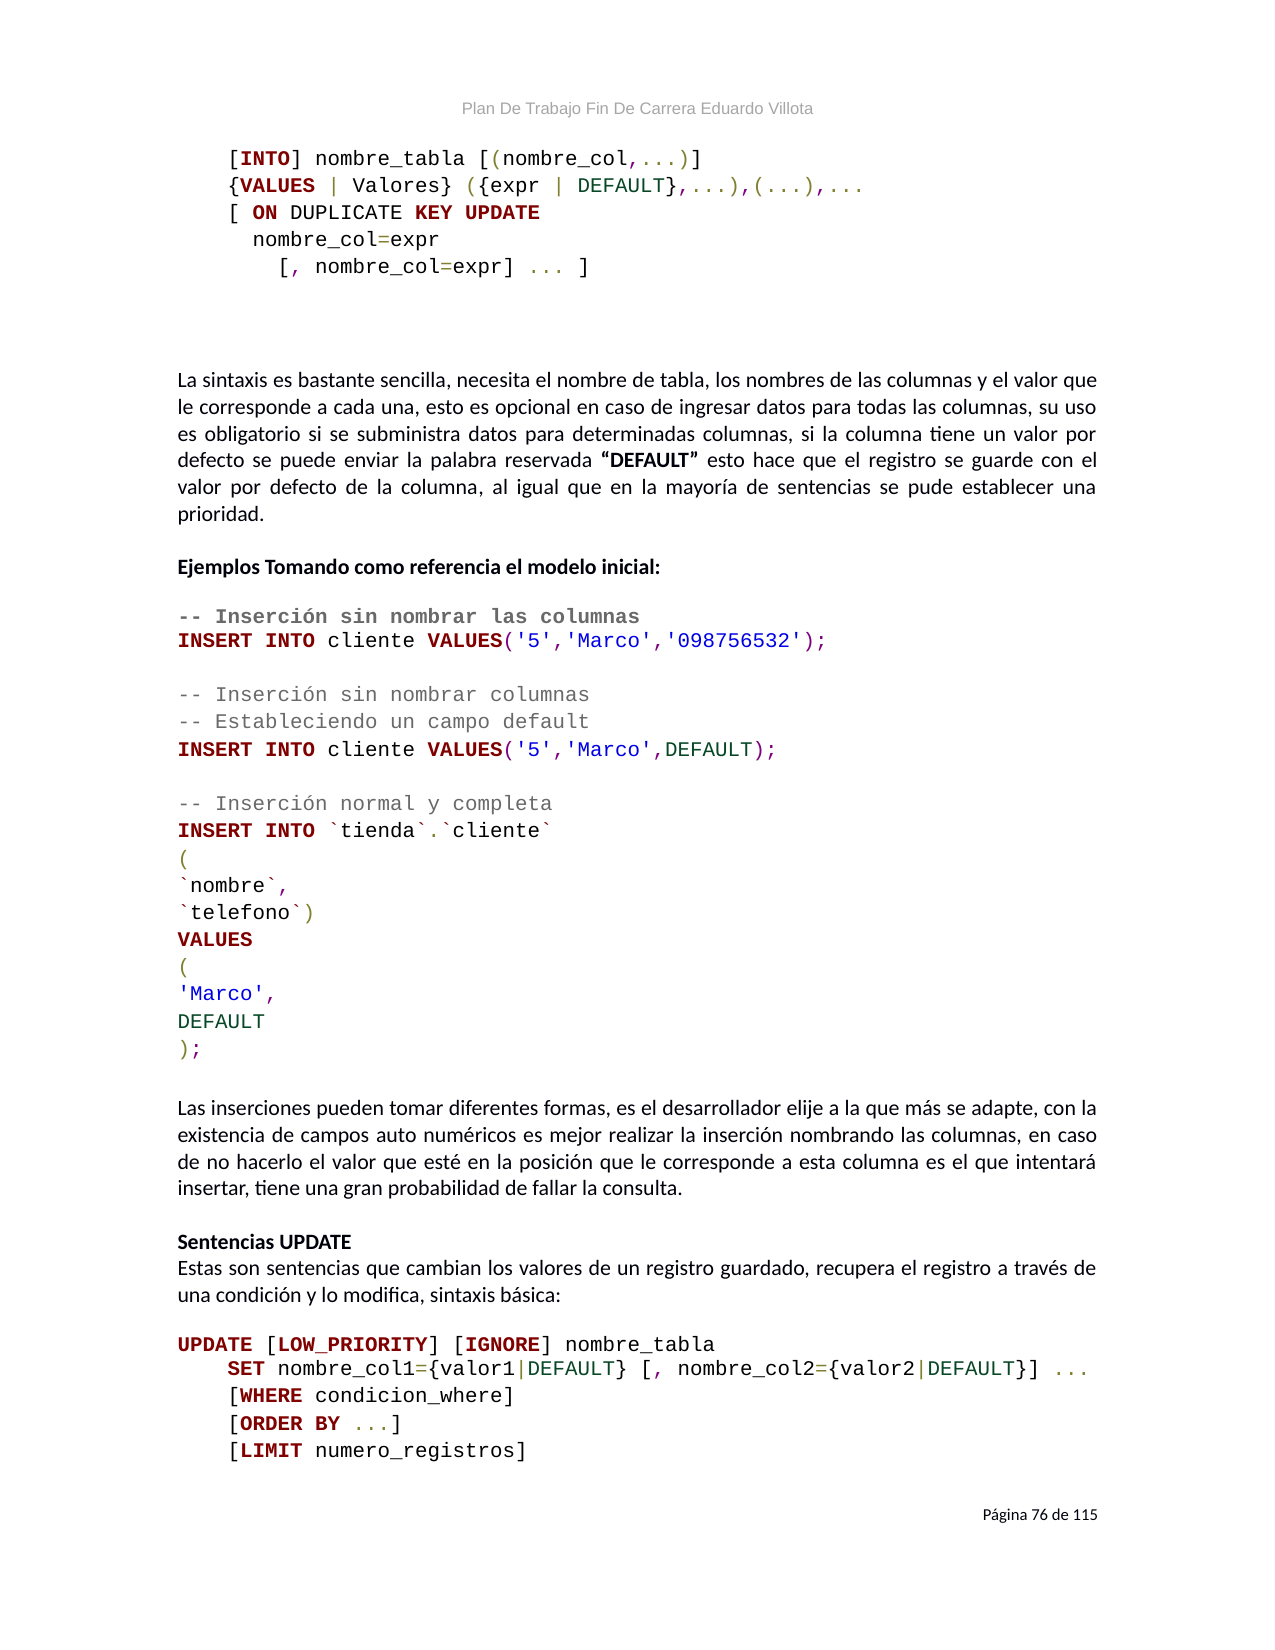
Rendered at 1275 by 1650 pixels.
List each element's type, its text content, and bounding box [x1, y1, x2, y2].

text [LIMIT numero_registros] [177, 1440, 1098, 1463]
text Sentencias UPDATE [177, 1228, 1098, 1254]
text DEFAULT [177, 1011, 1098, 1034]
text INSERT INTO `tienda`.`cliente` [177, 820, 1098, 844]
text [, nombre_col=expr] ... ] [177, 256, 1098, 280]
text VALUES [177, 929, 1098, 953]
text -- Inserción sin nombrar las columnas [177, 606, 1098, 630]
text Ejemplos Tomando como referencia el modelo inicial: [177, 553, 1098, 580]
text ); [177, 1038, 1098, 1061]
text La sintaxis es bastante sencilla, necesita el nombre de tabla, los nombres de las columnas y el valor que le corresponde a cada una, esto es opcional en caso de ingresar datos para todas las columnas, su uso es obligatorio si se subministra datos para determinadas columnas, si la columna tiene un valor por defecto se puede enviar la palabra reservada “DEFAULT” esto hace que el registro se guarde con el valor por defecto de la columna, al igual que en la mayoría de sentencias se pude establecer una prioridad. [177, 366, 1098, 526]
text ( [177, 847, 1098, 871]
text Las inserciones pueden tomar diferentes formas, es el desarrollador elije a la que más se adapte, con la existencia de campos auto numéricos es mejor realizar la inserción nombrando las columnas, en caso de no hacerlo el valor que esté en la posición que le corresponde a esta columna es el que intentará insertar, tiene una gran probabilidad de fallar la consulta. [177, 1094, 1098, 1201]
text INSERT INTO cliente VALUES('5','Marco','098756532'); [177, 630, 1098, 654]
text 'Marco', [177, 983, 1098, 1007]
text `nombre`, [177, 875, 1098, 898]
text -- Inserción normal y completa [177, 793, 1098, 817]
text nombre_col=expr [177, 229, 1098, 253]
text -- Inserción sin nombrar columnas [177, 684, 1098, 708]
text [WHERE condicion_where] [177, 1385, 1098, 1409]
text UPDATE [LOW_PRIORITY] [IGNORE] nombre_tabla [177, 1334, 1098, 1358]
text Estas son sentencias que cambian los valores de un registro guardado, recupera el registro a través de una condición y lo modifica, sintaxis básica: [177, 1254, 1098, 1308]
text {VALUES | Valores} ({expr | DEFAULT},...),(...),... [177, 175, 1098, 198]
text SET nombre_col1={valor1|DEFAULT} [, nombre_col2={valor2|DEFAULT}] ... [177, 1358, 1098, 1382]
text [ ON DUPLICATE KEY UPDATE [177, 202, 1098, 226]
text INSERT INTO cliente VALUES('5','Marco',DEFAULT); [177, 739, 1098, 762]
text [INTO] nombre_tabla [(nombre_col,...)] [177, 148, 1098, 171]
text ( [177, 956, 1098, 980]
text -- Estableciendo un campo default [177, 712, 1098, 735]
text [ORDER BY ...] [177, 1412, 1098, 1436]
text `telefono`) [177, 902, 1098, 926]
